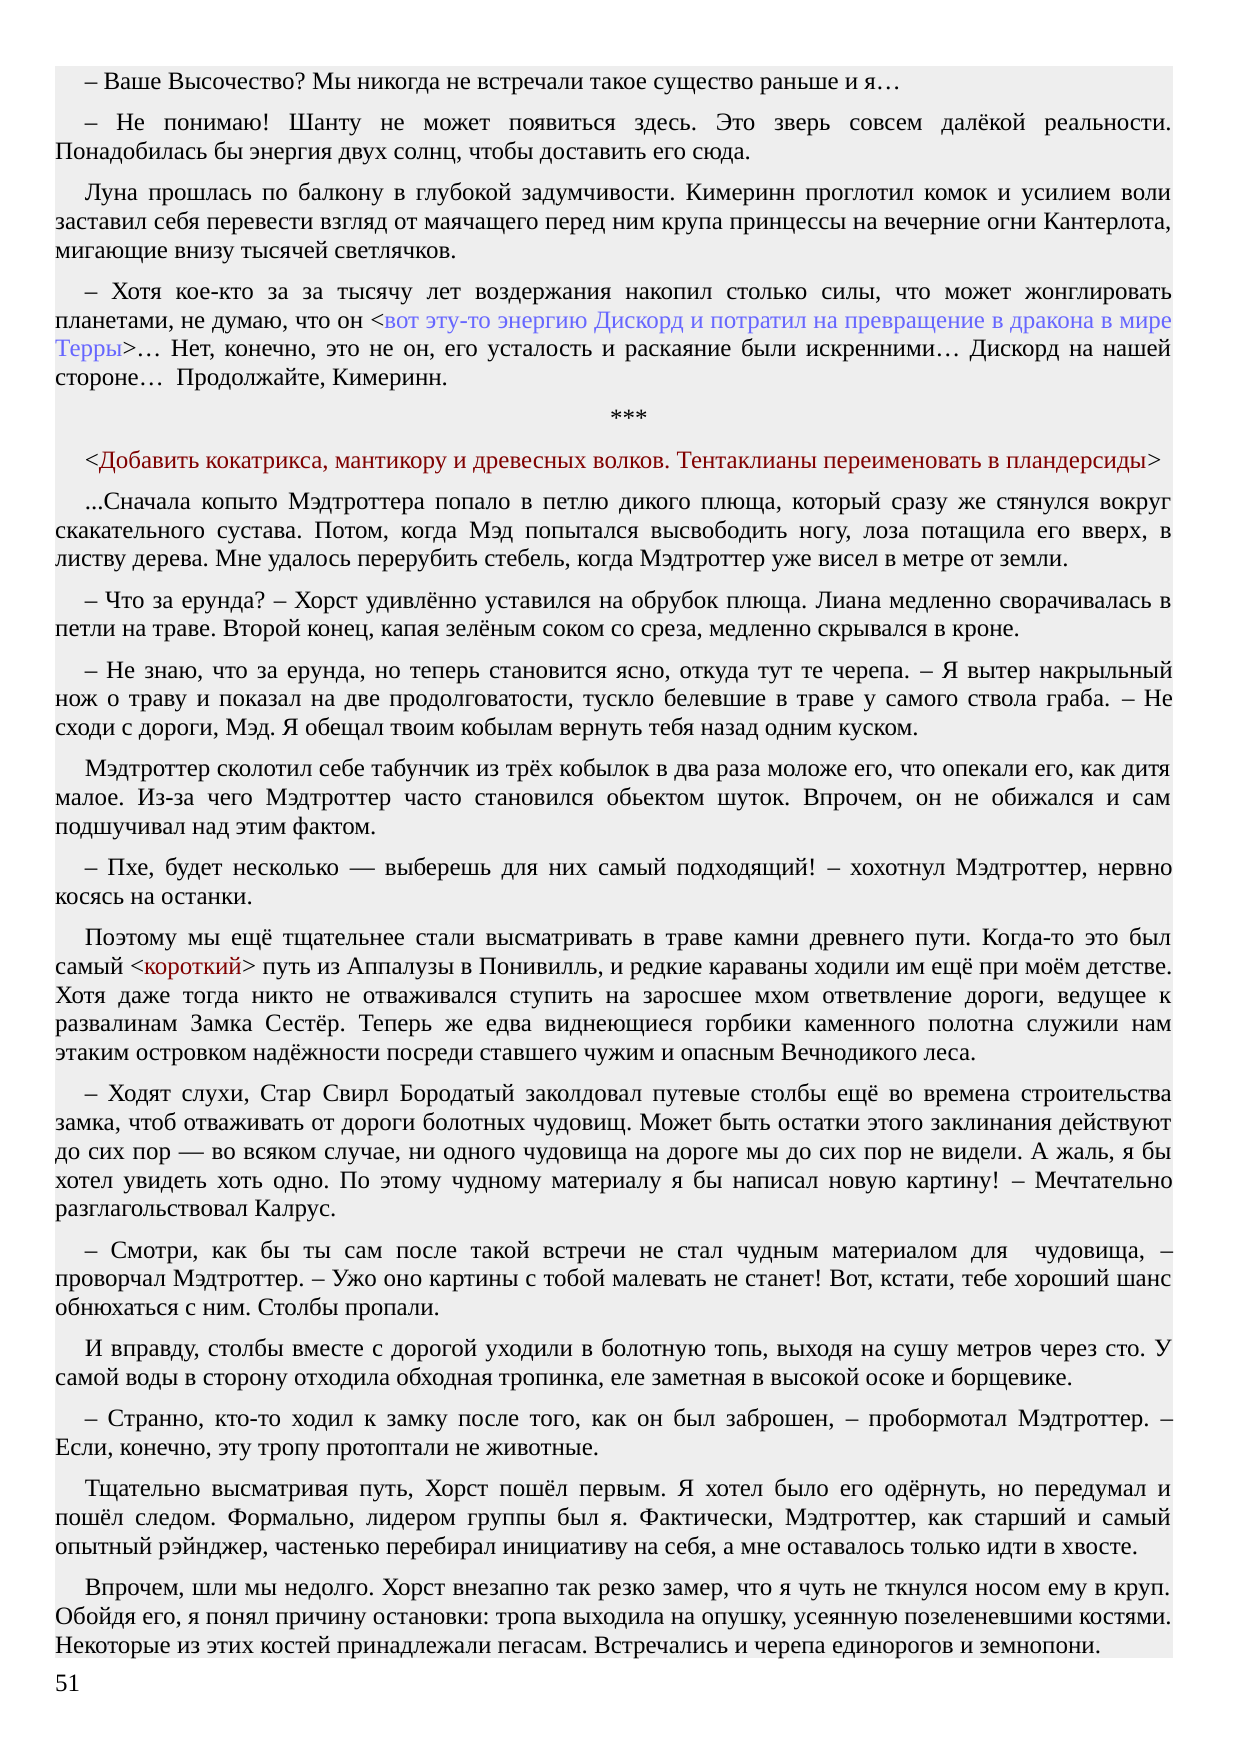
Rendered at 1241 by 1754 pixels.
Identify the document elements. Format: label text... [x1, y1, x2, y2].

text Поэтому мы ещё тщательнее стали высматривать в траве камни древнего пути. Когда-то это был самый <короткий> путь из Аппалузы в Понивилль, и редкие караваны ходили им ещё при моём детстве. Хотя даже тогда никто не отваживался ступить на заросшее мхом ответвление дороги, ведущее к развалинам Замка Сестёр. Теперь же едва виднеющиеся горбики каменного полотна служили нам этаким островком надёжности посреди ставшего чужим и опасным Вечнодикого леса. [55, 922, 1173, 1066]
text Тщательно высматривая путь, Хорст пошёл первым. Я хотел было его одёрнуть, но передумал и пошёл следом. Формально, лидером группы был я. Фактически, Мэдтроттер, как старший и самый опытный рэйнджер, частенько перебирал инициативу на себя, а мне оставалось только идти в хвосте. [55, 1473, 1173, 1560]
text ...Сначала копыто Мэдтроттера попало в петлю дикого плюща, который сразу же стянулся вокруг скакательного сустава. Потом, когда Мэд попытался высвободить ногу, лоза потащила его вверх, в листву дерева. Мне удалось перерубить стебель, когда Мэдтроттер уже висел в метре от земли. [55, 486, 1173, 572]
text Впрочем, шли мы недолго. Хорст внезапно так резко замер, что я чуть не ткнулся носом ему в круп. Обойдя его, я понял причину остановки: тропа выходила на опушку, усеянную позеленевшими костями. Некоторые из этих костей принадлежали пегасам. Встречались и черепа единорогов и земнопони. [55, 1572, 1173, 1658]
text – Странно, кто-то ходил к замку после того, как он был заброшен, – пробормотал Мэдтроттер. – Если, конечно, эту тропу протоптали не животные. [55, 1403, 1173, 1461]
text – Ваше Высочество? Мы никогда не встречали такое существо раньше и я… [55, 66, 1173, 95]
text – Не понимаю! Шанту не может появиться здесь. Это зверь совсем далёкой реальности. Понадобилась бы энергия двух солнц, чтобы доставить его сюда. [55, 107, 1173, 165]
text – Ходят слухи, Стар Cвирл Бородатый заколдовал путевые столбы ещё во времена строительства замка, чтоб отваживать от дороги болотных чудовищ. Может быть остатки этого заклинания действуют до сих пор — во всяком случае, ни одного чудовища на дороге мы до сих пор не видели. А жаль, я бы хотел увидеть хоть одно. По этому чудному материалу я бы написал новую картину! – Мечтательно разглагольствовал Калрус. [55, 1078, 1173, 1222]
text Мэдтроттер сколотил себе табунчик из трёх кобылок в два раза моложе его, что опекали его, как дитя малое. Из-за чего Мэдтроттер часто становился обьектом шуток. Впрочем, он не обижался и сам подшучивал над этим фактом. [55, 753, 1173, 840]
text И вправду, столбы вместе с дорогой уходили в болотную топь, выходя на сушу метров через сто. У самой воды в сторону отходила обходная тропинка, еле заметная в высокой осоке и борщевике. [55, 1333, 1173, 1391]
text <Добавить кокатрикса, мантикору и древесных волков. Тентаклианы переименовать в пландерсиды> [55, 445, 1173, 473]
text – Что за ерунда? – Хорст удивлённо уставился на обрубок плюща. Лиана медленно сворачивалась в петли на траве. Второй конец, капая зелёным соком со среза, медленно скрывался в кроне. [55, 585, 1173, 642]
text Луна прошлась по балкону в глубокой задумчивости. Кимеринн проглотил комок и усилием воли заставил себя перевести взгляд от маячащего перед ним крупа принцессы на вечерние огни Кантерлота, мигающие внизу тысячей светлячков. [55, 177, 1173, 263]
text – Не знаю, что за ерунда, но теперь становится ясно, откуда тут те черепа. – Я вытер накрыльный нож о траву и показал на две продолговатости, тускло белевшие в траве у самого ствола граба. – Не сходи с дороги, Мэд. Я обещал твоим кобылам вернуть тебя назад одним куском. [55, 655, 1173, 741]
text – Смотри, как бы ты сам после такой встречи не стал чудным материалом для чудовища, – проворчал Мэдтроттер. – Ужо оно картины с тобой малевать не станет! Вот, кстати, тебе хороший шанс обнюхаться с ним. Столбы пропали. [55, 1235, 1173, 1321]
text *** [55, 403, 1173, 432]
text – Хотя кое-кто за за тысячу лет воздержания накопил столько силы, что может жонглировать планетами, не думаю, что он <вот эту-то энергию Дискорд и потратил на превращение в дракона в мире Терры>… Нет, конечно, это не он, его усталость и раскаяние были искренними… Дискорд на нашей стороне… Продолжайте, Кимеринн. [55, 276, 1173, 391]
text – Пхе, будет несколько — выберешь для них самый подходящий! – хохотнул Мэдтроттер, нервно косясь на останки. [55, 852, 1173, 910]
